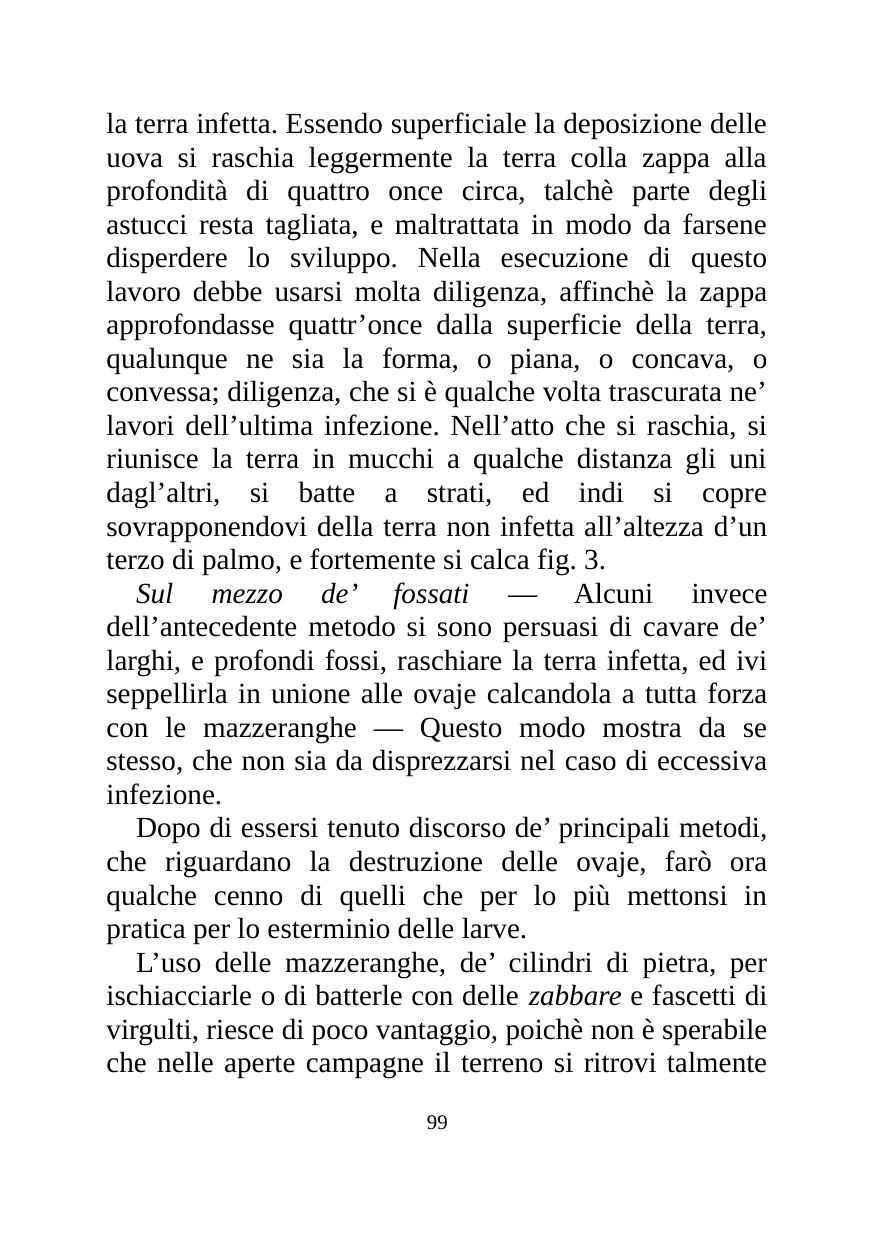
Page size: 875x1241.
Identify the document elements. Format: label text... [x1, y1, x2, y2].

text Dopo di essersi tenuto discorso de’ principali metodi, che riguardano la destruzione delle ovaje, farò ora qualche cenno di quelli che per lo più mettonsi in pratica per lo esterminio delle larve. [106, 811, 768, 945]
text Sul mezzo de’ fossati — Alcuni invece dell’antecedente metodo si sono persuasi di cavare de’ larghi, e profondi fossi, raschiare la terra infetta, ed ivi seppellirla in unione alle ovaje calcandola a tutta forza con le mazzeranghe — Questo modo mostra da se stesso, che non sia da disprezzarsi nel caso di eccessiva infezione. [106, 576, 768, 811]
text L’uso delle mazzeranghe, de’ cilindri di pietra, per ischiacciarle o di batterle con delle zabbare e fascetti di virgulti, riesce di poco vantaggio, poichè non è sperabile che nelle aperte campagne il terreno si ritrovi talmente [106, 945, 768, 1079]
text la terra infetta. Essendo superficiale la deposizione delle uova si raschia leggermente la terra colla zappa alla profondità di quattro once circa, talchè parte degli astucci resta tagliata, e maltrattata in modo da farsene disperdere lo sviluppo. Nella esecuzione di questo lavoro debbe usarsi molta diligenza, affinchè la zappa approfondasse quattr’once dalla superficie della terra, qualunque ne sia la forma, o piana, o concava, o convessa; diligenza, che si è qualche volta trascurata ne’ lavori dell’ultima infezione. Nell’atto che si raschia, si riunisce la terra in mucchi a qualche distanza gli uni dagl’altri, si batte a strati, ed indi si copre sovrapponendovi della terra non infetta all’altezza d’un terzo di palmo, e fortemente si calca fig. 3. [106, 106, 768, 576]
